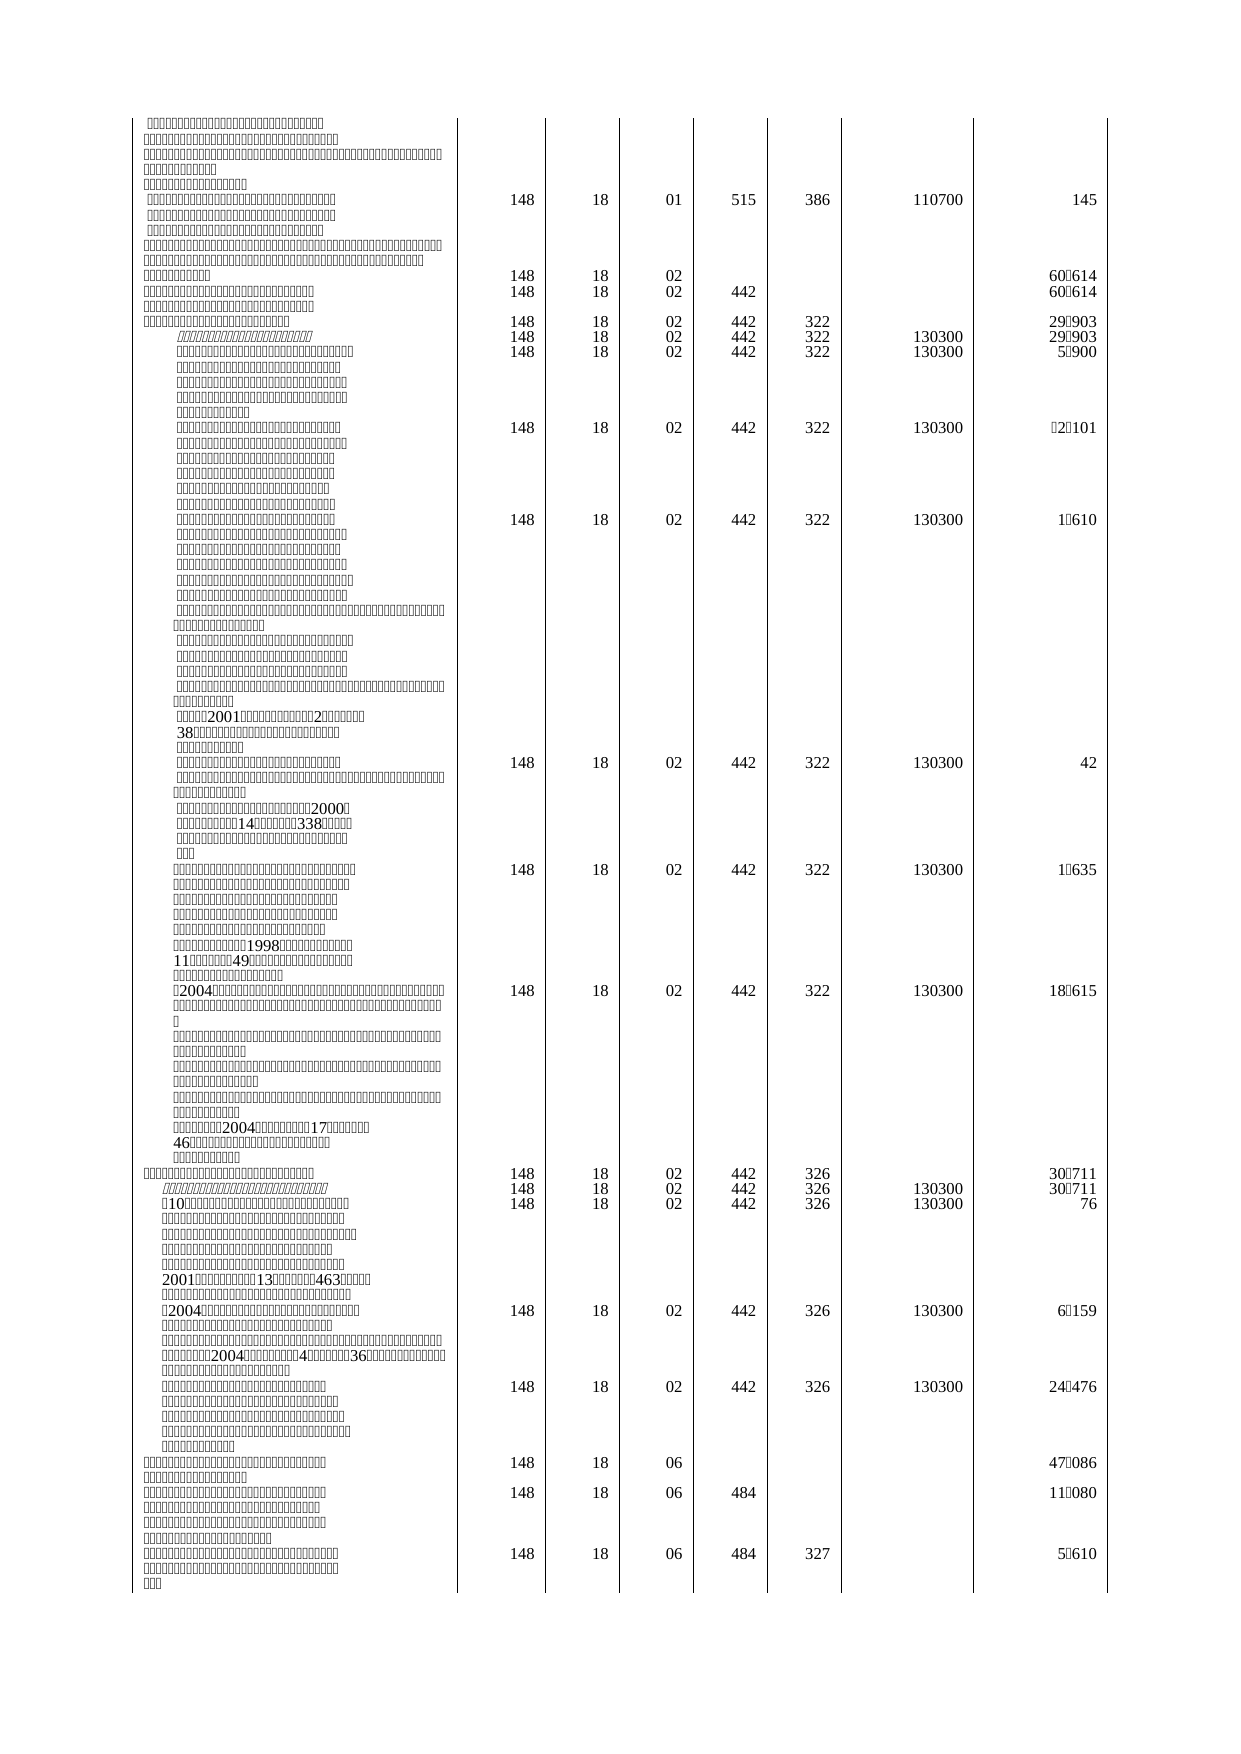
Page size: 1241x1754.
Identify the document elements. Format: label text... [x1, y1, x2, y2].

table_cell  [620, 1548, 693, 1593]
table_cell  [694, 863, 767, 985]
table_cell               [133, 514, 457, 757]
table_cell  [974, 1183, 1107, 1198]
table_cell  [458, 285, 545, 316]
table_cell  [842, 757, 973, 863]
table_cell  [694, 1198, 767, 1304]
table_cell  [458, 1548, 545, 1593]
table_cell      [133, 1380, 457, 1456]
table_cell  [620, 1168, 693, 1183]
table_cell  [546, 346, 619, 422]
table_cell [974, 118, 1107, 194]
table_cell  [842, 1380, 973, 1456]
table_cell  [768, 331, 841, 346]
table_cell  [974, 1456, 1107, 1487]
table_cell  [458, 1198, 545, 1304]
table_cell  [620, 1380, 693, 1456]
table_cell  [694, 1380, 767, 1456]
table_cell  [974, 1198, 1107, 1304]
table_cell [1108, 1304, 1138, 1380]
table_cell  [974, 285, 1107, 316]
table_cell [1108, 1168, 1138, 1183]
table_cell  [694, 194, 767, 270]
table_cell        [133, 985, 457, 1167]
table_cell  [458, 1183, 545, 1198]
table_cell  [974, 863, 1107, 985]
table_cell  [620, 270, 693, 285]
table_cell    [133, 1304, 457, 1380]
table_cell  [620, 863, 693, 985]
table_cell  [768, 194, 841, 270]
table_cell  [974, 757, 1107, 863]
table_cell  [842, 514, 973, 757]
table_cell  [768, 985, 841, 1167]
table_cell  [546, 316, 619, 331]
table_cell  [546, 1304, 619, 1380]
table_cell  [133, 270, 457, 285]
table_cell [1108, 270, 1138, 285]
table_cell  [546, 514, 619, 757]
table_cell  [694, 1183, 767, 1198]
table_cell  [842, 1304, 973, 1380]
table_cell [1108, 1548, 1138, 1593]
table_cell [1108, 1198, 1138, 1304]
table_cell  [694, 1548, 767, 1593]
table_cell  [620, 1304, 693, 1380]
table_cell [842, 285, 973, 316]
table_cell [768, 118, 841, 194]
table_cell [1108, 757, 1138, 863]
table_cell  [546, 285, 619, 316]
table_cell  [620, 985, 693, 1167]
table_cell [458, 118, 545, 194]
table_cell       [133, 422, 457, 513]
table_cell  [768, 1168, 841, 1183]
table_cell  [546, 194, 619, 270]
table_cell  [974, 346, 1107, 422]
table_cell  [694, 422, 767, 513]
table_cell [1108, 514, 1138, 757]
table_cell  [133, 331, 457, 346]
table_cell [768, 1456, 841, 1487]
table_cell  [768, 316, 841, 331]
table_cell         [133, 863, 457, 985]
table_cell  [546, 1456, 619, 1487]
table_cell [768, 285, 841, 316]
table_cell [546, 118, 619, 194]
table_cell  [620, 1183, 693, 1198]
table_cell  [768, 514, 841, 757]
table_cell  [768, 1198, 841, 1304]
table_cell  [133, 1183, 457, 1198]
table_cell  [546, 863, 619, 985]
table_cell  [842, 194, 973, 270]
table_cell [842, 1487, 973, 1548]
table_cell [768, 1487, 841, 1548]
table_cell  [768, 346, 841, 422]
table_cell  [974, 514, 1107, 757]
table_cell  [842, 331, 973, 346]
table_cell  [458, 1304, 545, 1380]
table_cell  [458, 346, 545, 422]
table_cell  [458, 1456, 545, 1487]
table_cell [768, 270, 841, 285]
table_cell  [546, 1380, 619, 1456]
table_cell  [620, 1456, 693, 1487]
table_cell [1108, 118, 1138, 194]
table_cell  [620, 1198, 693, 1304]
table_cell  [974, 270, 1107, 285]
table_cell  [458, 863, 545, 985]
table_cell  [546, 422, 619, 513]
table_cell  [620, 514, 693, 757]
table_cell [842, 118, 973, 194]
table_cell       [133, 757, 457, 863]
table_cell    [133, 1548, 457, 1593]
table_cell  [546, 1198, 619, 1304]
table_cell [1108, 863, 1138, 985]
table_cell [620, 118, 693, 194]
table_cell [1108, 1456, 1138, 1487]
table_cell  [546, 270, 619, 285]
table_cell  [546, 1548, 619, 1593]
table_cell [1108, 331, 1138, 346]
table_cell  [546, 1168, 619, 1183]
table_cell  [620, 757, 693, 863]
table_cell  [620, 346, 693, 422]
table_cell  [974, 422, 1107, 513]
table_cell [694, 1456, 767, 1487]
table_cell      [133, 346, 457, 422]
table_cell [842, 1456, 973, 1487]
table_cell  [694, 285, 767, 316]
table_cell  [694, 331, 767, 346]
table_cell [1108, 422, 1138, 513]
table_cell  [458, 757, 545, 863]
table_cell  [620, 194, 693, 270]
table_cell  [768, 757, 841, 863]
table_cell  [768, 422, 841, 513]
table_cell  [620, 285, 693, 316]
table_cell  [694, 514, 767, 757]
table_cell  [546, 985, 619, 1167]
table_cell [1108, 346, 1138, 422]
table_cell [1108, 316, 1138, 331]
table_cell     [133, 194, 457, 270]
table_cell  [694, 316, 767, 331]
table_cell  [974, 985, 1107, 1167]
table_cell  [974, 1304, 1107, 1380]
table_cell  [768, 1183, 841, 1198]
table_cell  [458, 1487, 545, 1548]
table_cell  [768, 1304, 841, 1380]
table_cell [842, 270, 973, 285]
table_cell  [458, 270, 545, 285]
table_cell        [133, 1198, 457, 1304]
table_cell  [694, 757, 767, 863]
table_cell [842, 1548, 973, 1593]
table_cell  [620, 316, 693, 331]
table_cell  [458, 331, 545, 346]
table_cell  [546, 1183, 619, 1198]
table_cell   [133, 285, 457, 316]
table_cell  [458, 1380, 545, 1456]
table_cell  [458, 1168, 545, 1183]
table_cell  [620, 1487, 693, 1548]
table_cell   [133, 1456, 457, 1487]
table_cell  [694, 1304, 767, 1380]
table_cell  [620, 331, 693, 346]
table_cell [842, 1168, 973, 1183]
table_cell  [974, 1487, 1107, 1548]
table_cell  [458, 514, 545, 757]
table_cell  [458, 422, 545, 513]
table_cell  [842, 985, 973, 1167]
table_cell     [133, 118, 457, 194]
table_cell  [768, 863, 841, 985]
table_cell [1108, 1183, 1138, 1198]
table_cell [1108, 194, 1138, 270]
table_cell  [458, 985, 545, 1167]
table_cell  [620, 422, 693, 513]
table_cell  [546, 757, 619, 863]
table_cell [842, 316, 973, 331]
table_cell  [974, 1548, 1107, 1593]
table_cell  [974, 331, 1107, 346]
table_cell [1108, 1380, 1138, 1456]
table_cell  [694, 1487, 767, 1548]
table_cell  [458, 194, 545, 270]
table_cell  [768, 1548, 841, 1593]
table_cell  [842, 1183, 973, 1198]
table_cell  [133, 316, 457, 331]
table_cell  [974, 316, 1107, 331]
table_cell  [546, 1487, 619, 1548]
table_cell [1108, 985, 1138, 1167]
table_cell     [133, 1487, 457, 1548]
table_cell [1108, 285, 1138, 316]
table_cell  [694, 1168, 767, 1183]
table_cell  [546, 331, 619, 346]
table_cell  [694, 985, 767, 1167]
table_cell  [974, 1380, 1107, 1456]
table_cell  [694, 346, 767, 422]
table_cell [694, 270, 767, 285]
table_cell  [133, 1168, 457, 1183]
table_cell [694, 118, 767, 194]
table_cell  [974, 194, 1107, 270]
table_cell [1108, 1487, 1138, 1548]
table_cell  [974, 1168, 1107, 1183]
table_cell  [842, 863, 973, 985]
table_cell  [842, 346, 973, 422]
table_cell  [768, 1380, 841, 1456]
table_cell  [842, 1198, 973, 1304]
table_cell  [842, 422, 973, 513]
table_cell  [458, 316, 545, 331]
